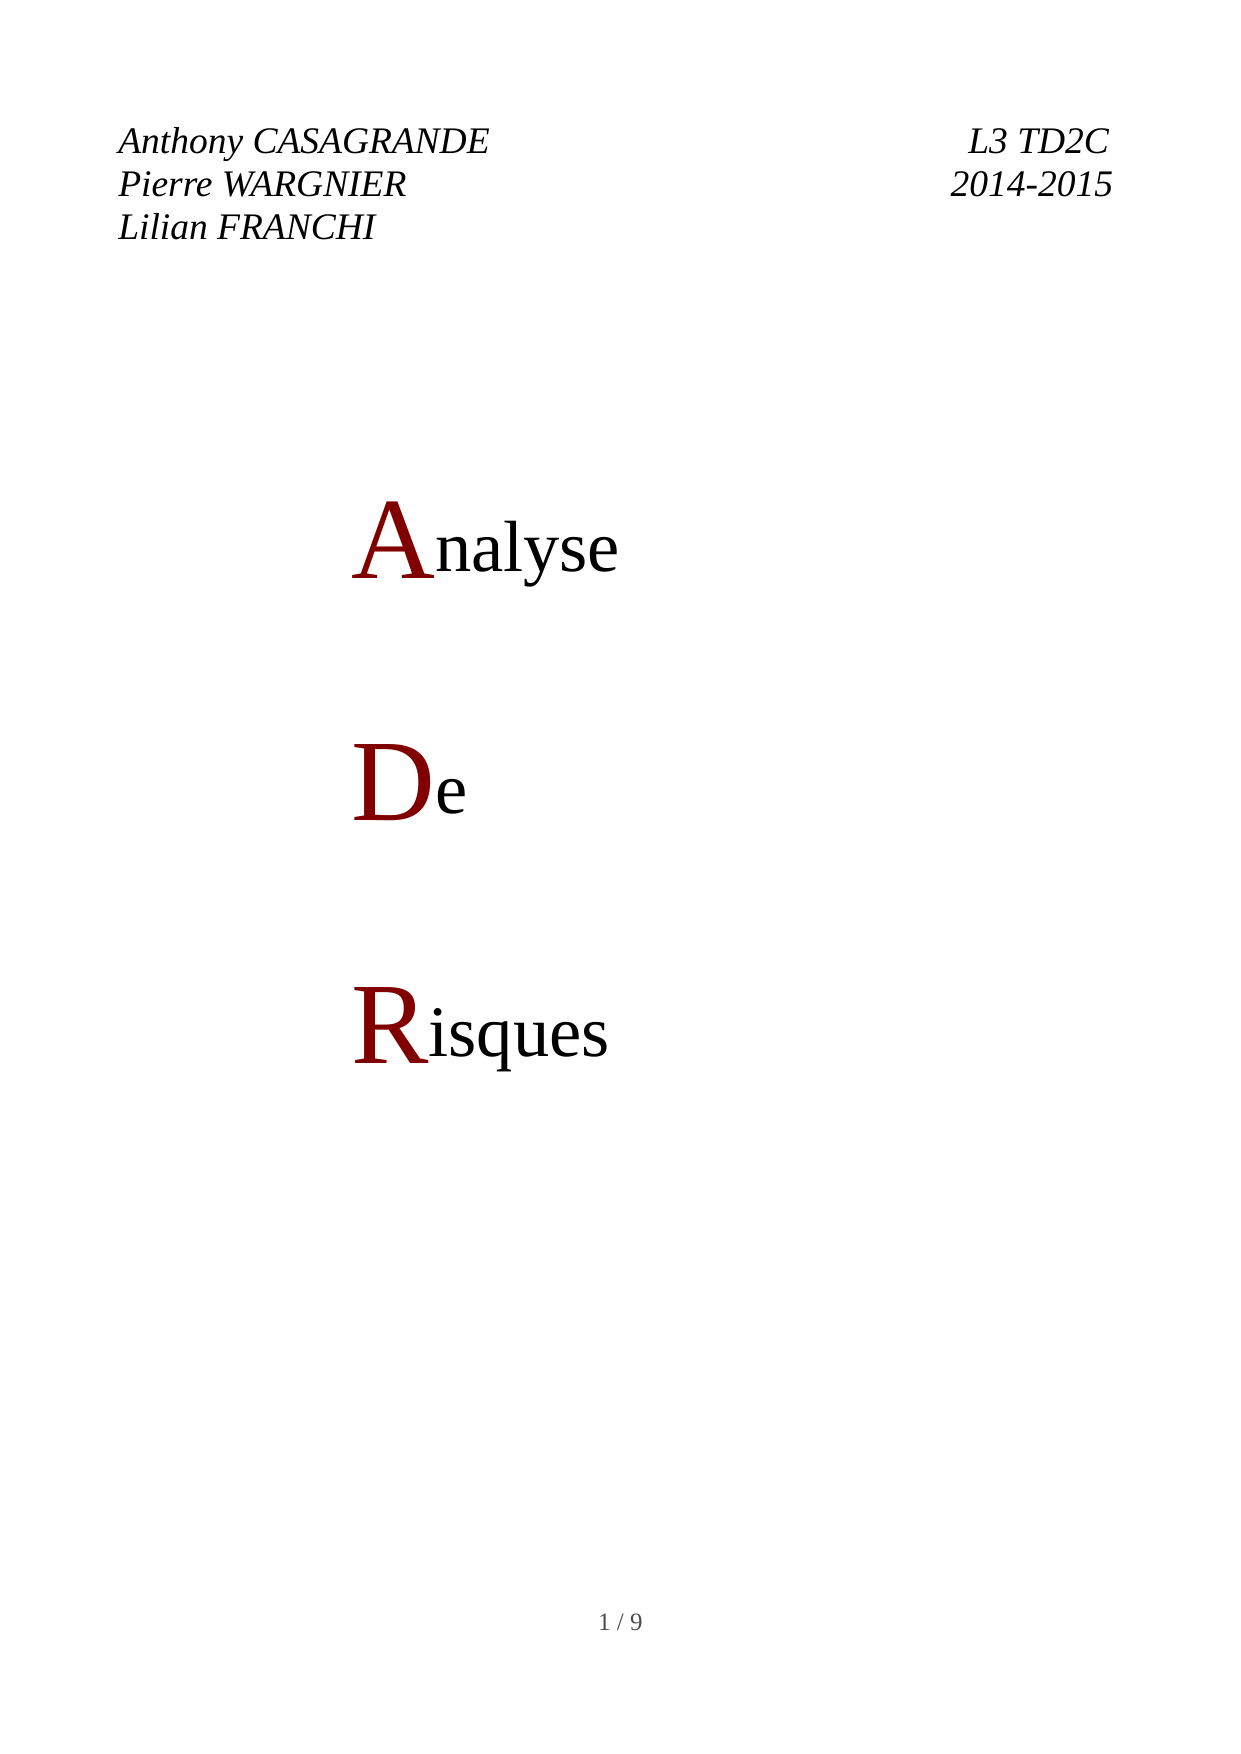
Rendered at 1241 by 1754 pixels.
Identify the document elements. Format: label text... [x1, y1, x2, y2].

text Risques [118, 858, 1122, 1088]
text Analyse [118, 373, 1122, 603]
text Anthony CASAGRANDE L3 TD2C [118, 118, 1122, 161]
text Lilian FRANCHI [118, 204, 1122, 247]
text De [118, 616, 1122, 846]
text Pierre WARGNIER 2014-2015 [118, 161, 1122, 204]
